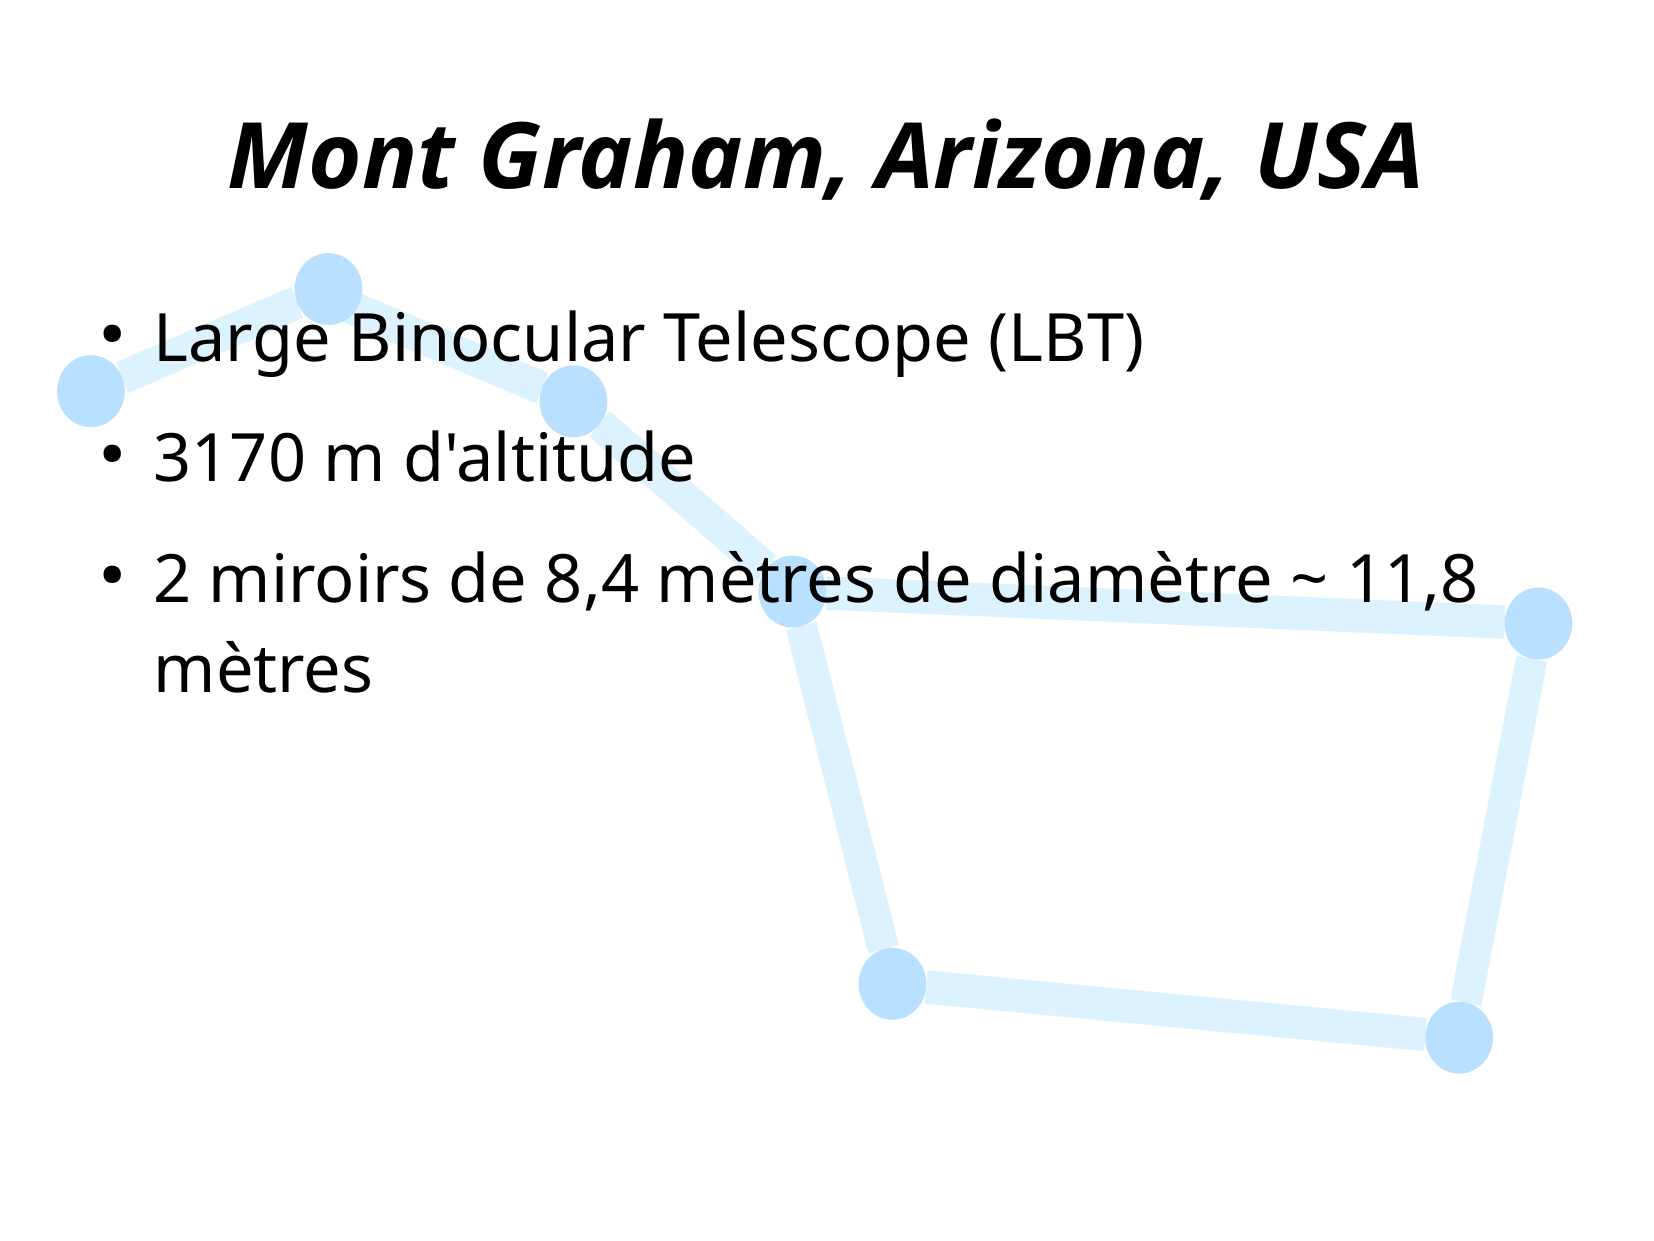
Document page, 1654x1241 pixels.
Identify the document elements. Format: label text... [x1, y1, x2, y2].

title Mont Graham, Arizona, USA [82, 23, 1571, 283]
list Large Binocular Telescope (LBT) 3170 m d'altitude 2 miroirs de 8,4 mètres de diamètre ~ 11,8 mètres [82, 290, 1571, 1109]
